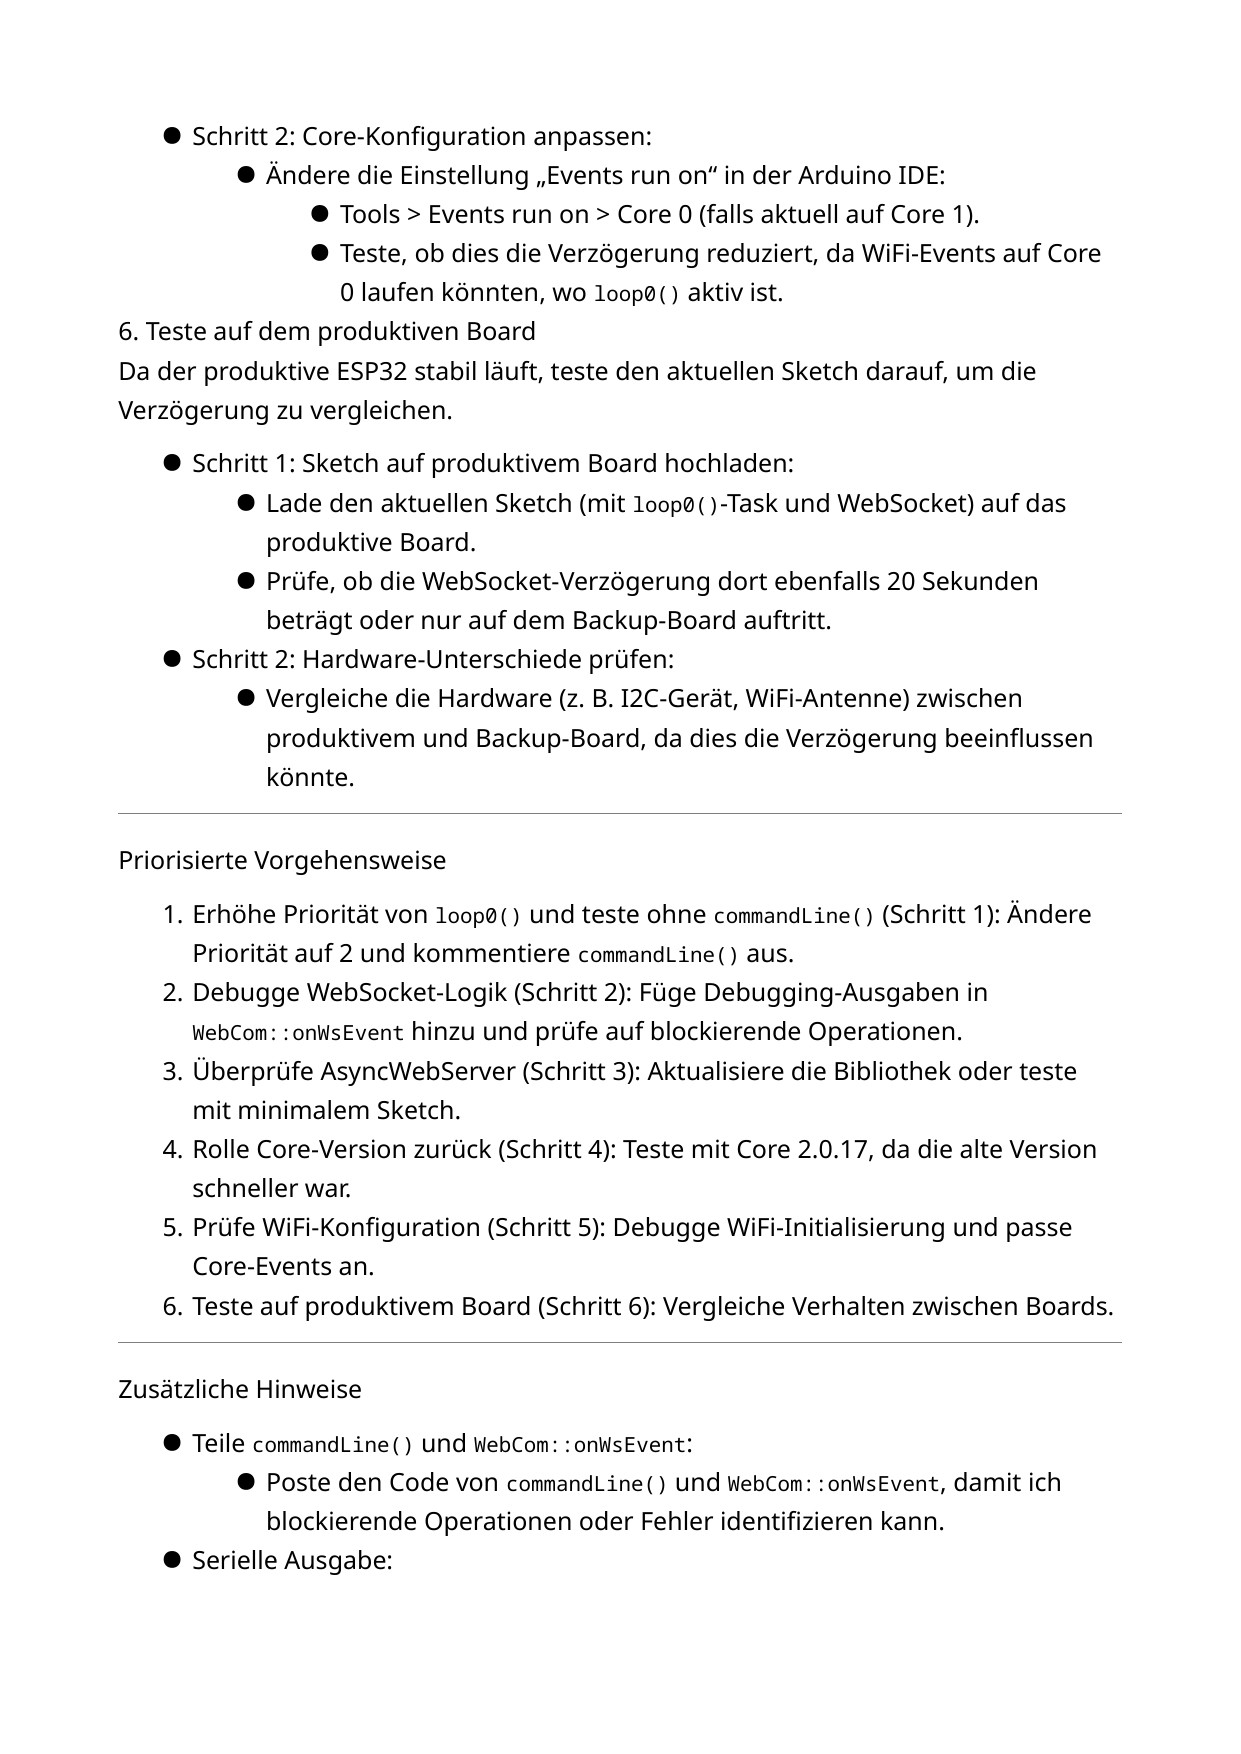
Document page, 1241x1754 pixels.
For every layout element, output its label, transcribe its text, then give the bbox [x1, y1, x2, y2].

text 6. Teste auf dem produktiven Board [118, 314, 1122, 348]
list Debugge WebSocket-Logik (Schritt 2): Füge Debugging-Ausgaben in WebCom::onWsEvent hinzu und prüfe auf blockierende Operationen. [162, 975, 1122, 1048]
list Serielle Ausgabe: [162, 1543, 1122, 1577]
list Schritt 2: Core-Konfiguration anpassen: [162, 118, 1122, 152]
list Teile commandLine() und WebCom::onWsEvent: [162, 1425, 1122, 1459]
text Priorisierte Vorgehensweise [118, 843, 1122, 877]
list Prüfe WiFi-Konfiguration (Schritt 5): Debugge WiFi-Initialisierung und passe Core-Events an. [162, 1210, 1122, 1283]
list Teste, ob dies die Verzögerung reduziert, da WiFi-Events auf Core 0 laufen könnten, wo loop0() aktiv ist. [310, 236, 1122, 309]
list Prüfe, ob die WebSocket-Verzögerung dort ebenfalls 20 Sekunden beträgt oder nur auf dem Backup-Board auftritt. [236, 563, 1122, 637]
list Schritt 1: Sketch auf produktivem Board hochladen: [162, 446, 1122, 480]
list Überprüfe AsyncWebServer (Schritt 3): Aktualisiere die Bibliothek oder teste mit minimalem Sketch. [162, 1053, 1122, 1126]
list Vergleiche die Hardware (z. B. I2C-Gerät, WiFi-Antenne) zwischen produktivem und Backup-Board, da dies die Verzögerung beeinflussen könnte. [236, 681, 1122, 793]
list Lade den aktuellen Sketch (mit loop0()-Task und WebSocket) auf das produktive Board. [236, 485, 1122, 558]
text Da der produktive ESP32 stabil läuft, teste den aktuellen Sketch darauf, um die Verzögerung zu vergleichen. [118, 353, 1122, 426]
list Teste auf produktivem Board (Schritt 6): Vergleiche Verhalten zwischen Boards. [162, 1288, 1122, 1322]
list Tools > Events run on > Core 0 (falls aktuell auf Core 1). [310, 196, 1122, 231]
list Rolle Core-Version zurück (Schritt 4): Teste mit Core 2.0.17, da die alte Version schneller war. [162, 1132, 1122, 1205]
list Ändere die Einstellung „Events run on“ in der Arduino IDE: [236, 157, 1122, 191]
list Erhöhe Priorität von loop0() und teste ohne commandLine() (Schritt 1): Ändere Priorität auf 2 und kommentiere commandLine() aus. [162, 897, 1122, 970]
list Poste den Code von commandLine() und WebCom::onWsEvent, damit ich blockierende Operationen oder Fehler identifizieren kann. [236, 1464, 1122, 1538]
text Zusätzliche Hinweise [118, 1372, 1122, 1406]
list Schritt 2: Hardware-Unterschiede prüfen: [162, 642, 1122, 676]
